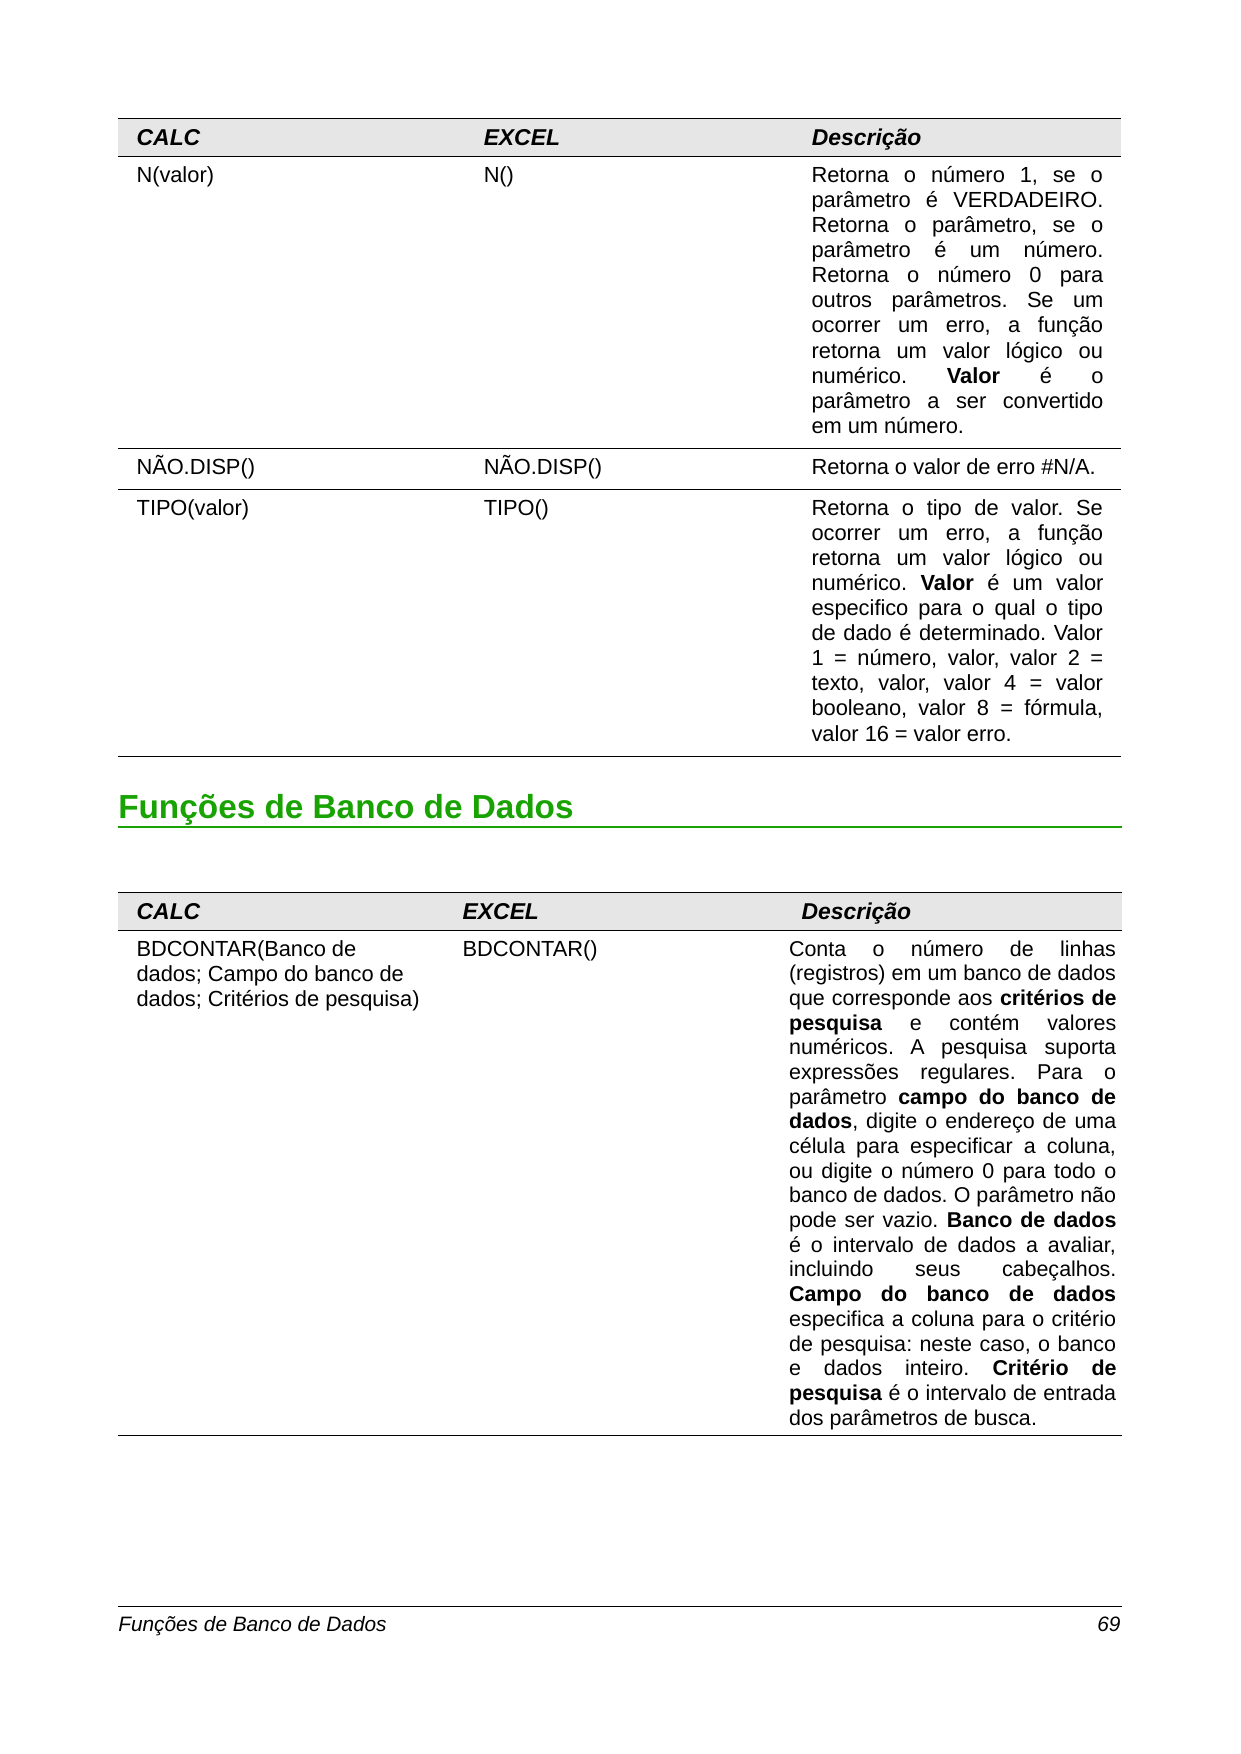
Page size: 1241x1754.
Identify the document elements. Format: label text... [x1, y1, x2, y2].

table_header Descrição [783, 893, 1122, 930]
table_header CALC [118, 893, 444, 930]
table_header CALC [118, 119, 465, 156]
table_cell BDCONTAR() [444, 931, 783, 1435]
table_cell N(valor) [118, 157, 465, 448]
table_cell Retorna o tipo de valor. Se ocorrer um erro, a função retorna um valor lógico ou numérico. Valor é um valor especifico para o qual o tipo de dado é determinado. Valor 1 = número, valor, valor 2 = texto, valor, valor 4 = valor booleano, valor 8 = fórmula, valor 16 = valor erro. [793, 490, 1121, 756]
table_cell TIPO(valor) [118, 490, 465, 756]
table_header Descrição [793, 119, 1121, 156]
table_cell Retorna o valor de erro #N/A. [793, 449, 1121, 489]
table_header EXCEL [465, 119, 793, 156]
table_cell Conta o número de linhas (registros) em um banco de dados que corresponde aos critérios de pesquisa e contém valores numéricos. A pesquisa suporta expressões regulares. Para o parâmetro campo do banco de dados, digite o endereço de uma célula para especificar a coluna, ou digite o número 0 para todo o banco de dados. O parâmetro não pode ser vazio. Banco de dados é o intervalo de dados a avaliar, incluindo seus cabeçalhos. Campo do banco de dados especifica a coluna para o critério de pesquisa: neste caso, o banco e dados inteiro. Critério de pesquisa é o intervalo de entrada dos parâmetros de busca. [783, 931, 1122, 1435]
table_cell NÃO.DISP() [118, 449, 465, 489]
subtitle Funções de Banco de Dados [118, 787, 1122, 826]
table_cell Retorna o número 1, se o parâmetro é VERDADEIRO. Retorna o parâmetro, se o parâmetro é um número. Retorna o número 0 para outros parâmetros. Se um ocorrer um erro, a função retorna um valor lógico ou numérico. Valor é o parâmetro a ser convertido em um número. [793, 157, 1121, 448]
table_cell BDCONTAR(Banco de dados; Campo do banco de dados; Critérios de pesquisa) [118, 931, 444, 1435]
table_cell N() [465, 157, 793, 448]
table_header EXCEL [444, 893, 783, 930]
table_cell TIPO() [465, 490, 793, 756]
table_cell NÃO.DISP() [465, 449, 793, 489]
